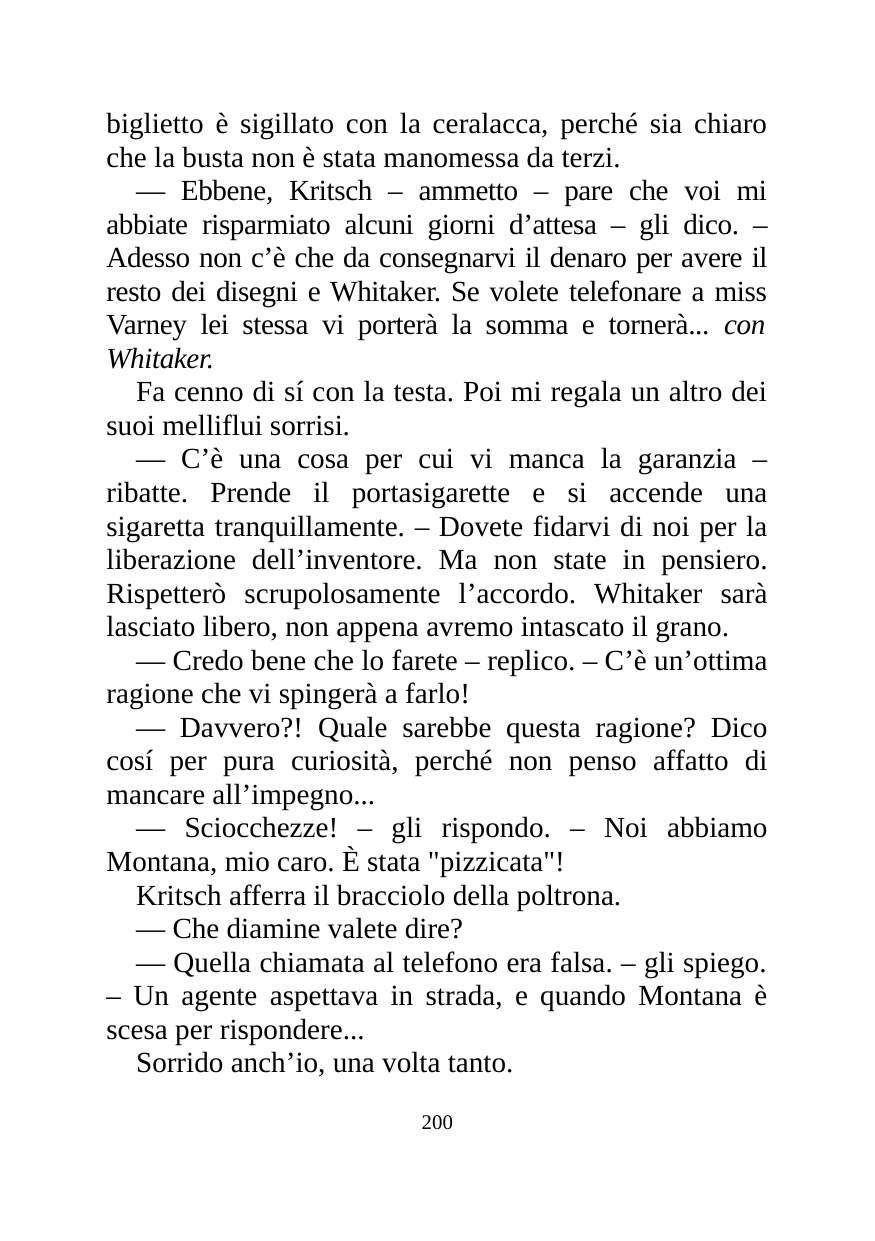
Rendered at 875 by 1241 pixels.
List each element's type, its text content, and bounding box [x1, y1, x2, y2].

text — Credo bene che lo farete – replico. – C’è un’ottima ragione che vi spingerà a farlo! [106, 643, 768, 710]
text Fa cenno di sí con la testa. Poi mi regala un altro dei suoi melliflui sorrisi. [106, 374, 768, 442]
text — Sciocchezze! – gli rispondo. – Noi abbiamo Montana, mio caro. È stata "pizzicata"! [106, 811, 768, 878]
text — Quella chiamata al telefono era falsa. – gli spiego. – Un agente aspettava in strada, e quando Montana è scesa per rispondere... [106, 945, 768, 1045]
text — C’è una cosa per cui vi manca la garanzia – ribatte. Prende il portasigarette e si accende una sigaretta tranquillamente. – Dovete fidarvi di noi per la liberazione dell’inventore. Ma non state in pensiero. Rispetterò scrupolosamente l’accordo. Whitaker sarà lasciato libero, non appena avremo intascato il grano. [106, 442, 768, 643]
text — Davvero?! Quale sarebbe questa ragione? Dico cosí per pura curiosità, perché non penso affatto di mancare all’impegno... [106, 710, 768, 811]
text biglietto è sigillato con la ceralacca, perché sia chiaro che la busta non è stata manomessa da terzi. [106, 106, 768, 173]
text Kritsch afferra il bracciolo della poltrona. [106, 878, 768, 911]
text — Che diamine valete dire? [106, 911, 768, 945]
text Sorrido anch’io, una volta tanto. [106, 1045, 768, 1079]
text — Ebbene, Kritsch – ammetto – pare che voi mi abbiate risparmiato alcuni giorni d’attesa – gli dico. – Adesso non c’è che da consegnarvi il denaro per avere il resto dei disegni e Whitaker. Se volete telefonare a miss Varney lei stessa vi porterà la somma e tornerà... con Whitaker. [106, 173, 768, 374]
